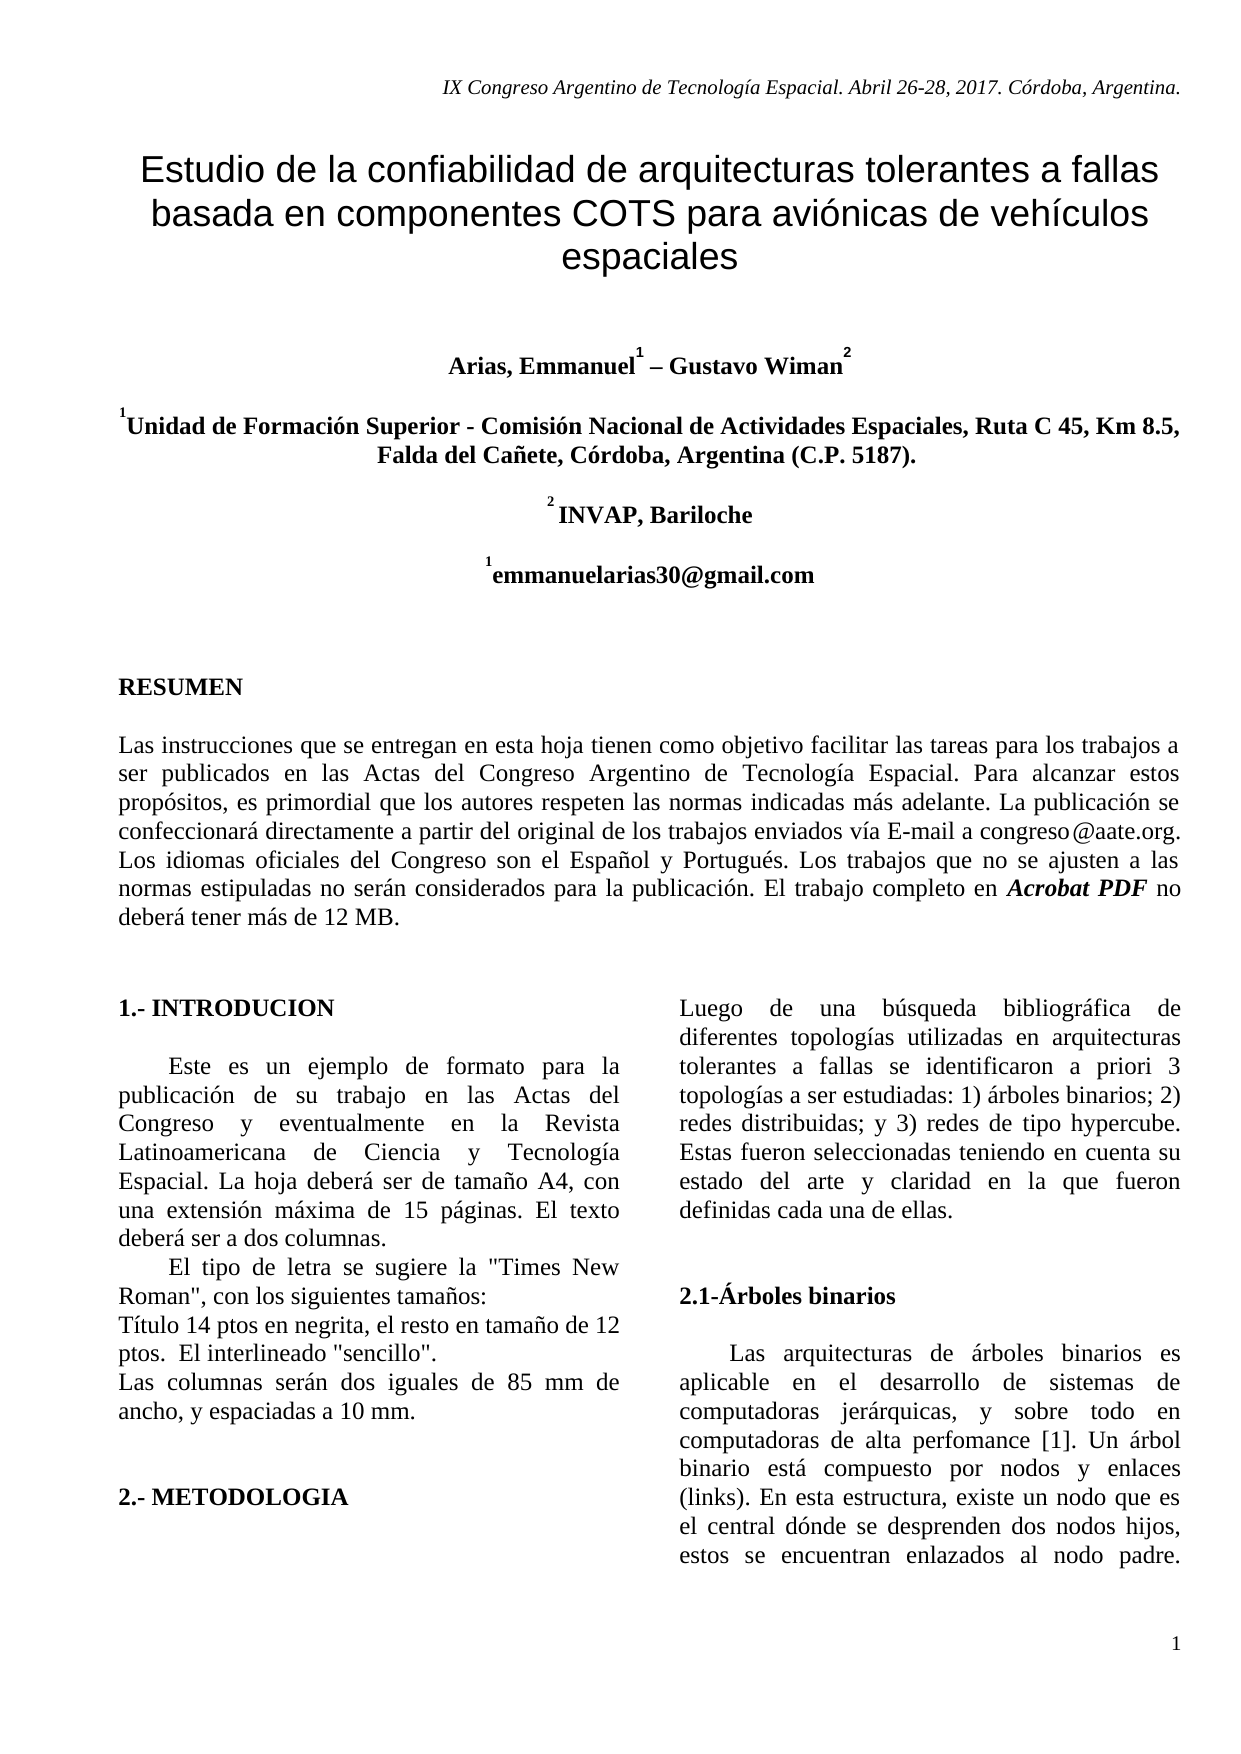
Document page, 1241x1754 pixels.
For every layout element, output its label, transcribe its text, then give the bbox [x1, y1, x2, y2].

text Arias, Emmanuel1 – Gustavo Wiman2 [118, 344, 1181, 380]
text 1emmanuelarias30@gmail.com [118, 553, 1181, 588]
text 2 INVAP, Bariloche [118, 493, 1181, 529]
text Las columnas serán dos iguales de 85 mm de ancho, y espaciadas a 10 mm. [118, 1367, 620, 1425]
text Las arquitecturas de árboles binarios es aplicable en el desarrollo de sistemas de computadoras jerárquicas, y sobre todo en computadoras de alta perfomance [1]. Un árbol binario está compuesto por nodos y enlaces (links). En esta estructura, existe un nodo que es el central dónde se desprenden dos nodos hijos, estos se encuentran enlazados al nodo padre. [679, 1338, 1181, 1568]
text RESUMEN [118, 672, 1181, 701]
text 1.- INTRODUCION [118, 993, 620, 1022]
text Estudio de la confiabilidad de arquitecturas tolerantes a fallas basada en componentes COTS para aviónicas de vehículos espaciales [118, 148, 1181, 277]
text Este es un ejemplo de formato para la publicación de su trabajo en las Actas del Congreso y eventualmente en la Revista Latinoamericana de Ciencia y Tecnología Espacial. La hoja deberá ser de tamaño A4, con una extensión máxima de 15 páginas. El texto deberá ser a dos columnas. [118, 1051, 620, 1252]
text 2.1-Árboles binarios [679, 1281, 1181, 1310]
text 2.- METODOLOGIA [118, 1482, 620, 1511]
text Las instrucciones que se entregan en esta hoja tienen como objetivo facilitar las tareas para los trabajos a ser publicados en las Actas del Congreso Argentino de Tecnología Espacial. Para alcanzar estos propósitos, es primordial que los autores respeten las normas indicadas más adelante. La publicación se confeccionará directamente a partir del original de los trabajos enviados vía E-mail a congreso@aate.org. Los idiomas oficiales del Congreso son el Español y Portugués. Los trabajos que no se ajusten a las normas estipuladas no serán considerados para la publicación. El trabajo completo en Acrobat PDF no deberá tener más de 12 MB. [118, 730, 1181, 931]
text Luego de una búsqueda bibliográfica de diferentes topologías utilizadas en arquitecturas tolerantes a fallas se identificaron a priori 3 topologías a ser estudiadas: 1) árboles binarios; 2) redes distribuidas; y 3) redes de tipo hypercube. Estas fueron seleccionadas teniendo en cuenta su estado del arte y claridad en la que fueron definidas cada una de ellas. [679, 993, 1181, 1223]
text Título 14 ptos en negrita, el resto en tamaño de 12 ptos. El interlineado "sencillo". [118, 1310, 620, 1367]
text El tipo de letra se sugiere la "Times New Roman", con los siguientes tamaños: [118, 1252, 620, 1310]
text 1Unidad de Formación Superior - Comisión Nacional de Actividades Espaciales, Ruta C 45, Km 8.5, Falda del Cañete, Córdoba, Argentina (C.P. 5187). [118, 404, 1181, 469]
